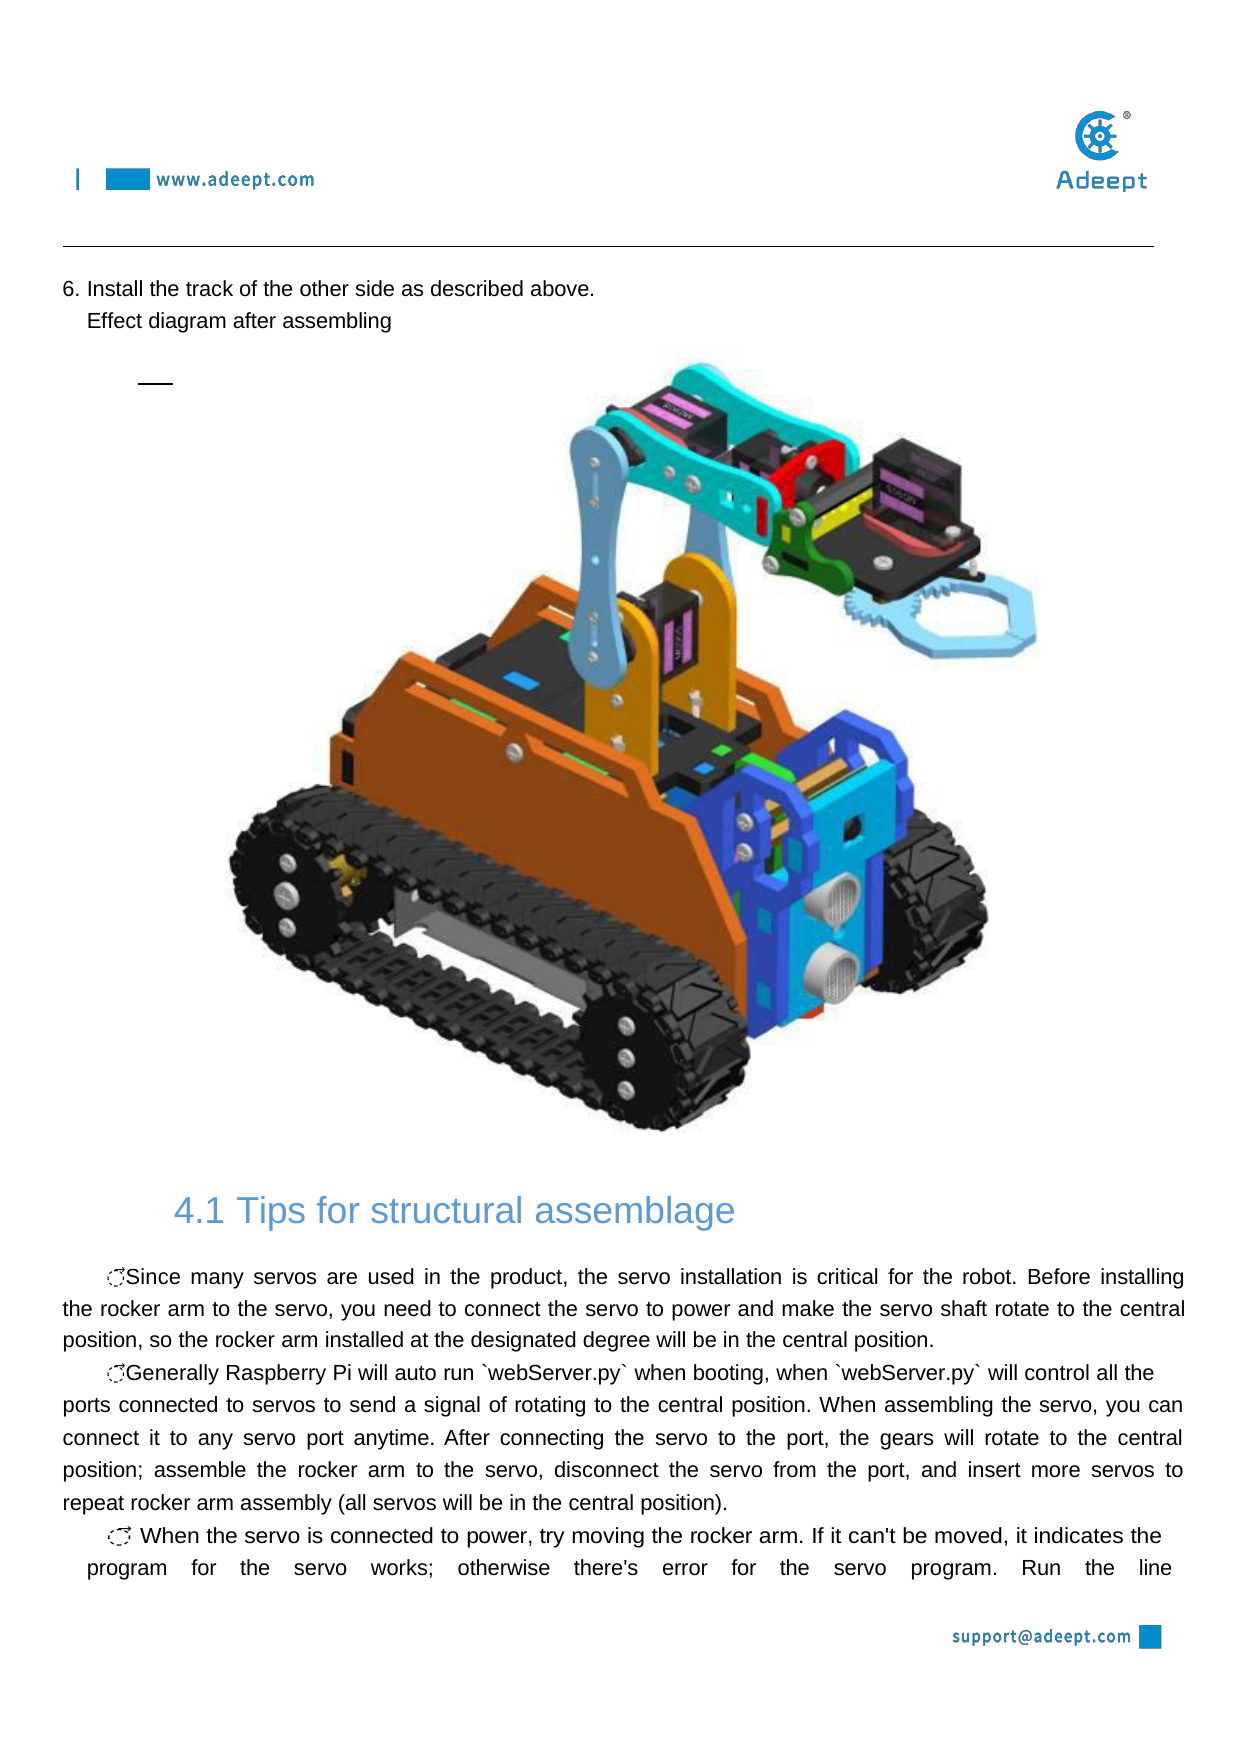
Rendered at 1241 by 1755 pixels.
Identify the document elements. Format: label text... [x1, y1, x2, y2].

text program for the servo works; otherwise there's error for the servo program. Run the line [87, 1555, 1197, 1580]
picture [1056, 111, 1147, 192]
text ⃗ When the servo is connected to power, try moving the rocker arm. If it can't be moved, it indicates the [62, 1522, 1197, 1549]
list Install the track of the other side as described above. Effect diagram after assembling [62, 276, 623, 334]
text ⃗Generally Raspberry Pi will auto run `webServer.py` when booting, when `webServer.py` will control all the [62, 1358, 1197, 1386]
picture [947, 1625, 1139, 1649]
text ⃗Since many servos are used in the product, the servo installation is critical for the robot. Before installing the rocker arm to the servo, you need to connect the servo to power and make the servo shaft rotate to the central position, so the rocker arm installed at the designated degree will be in the central position. [62, 1261, 1185, 1352]
subtitle Tips for structural assemblage [174, 1188, 1197, 1231]
picture [75, 167, 343, 191]
text ports connected to servos to send a signal of rotating to the central position. When assembling the servo, you can connect it to any servo port anytime. After connecting the servo to the port, the gears will rotate to the central position; assemble the rocker arm to the servo, disconnect the servo from the port, and insert more servos to repeat rocker arm assembly (all servos will be in the central position). [62, 1392, 1184, 1515]
picture [213, 345, 1051, 1141]
